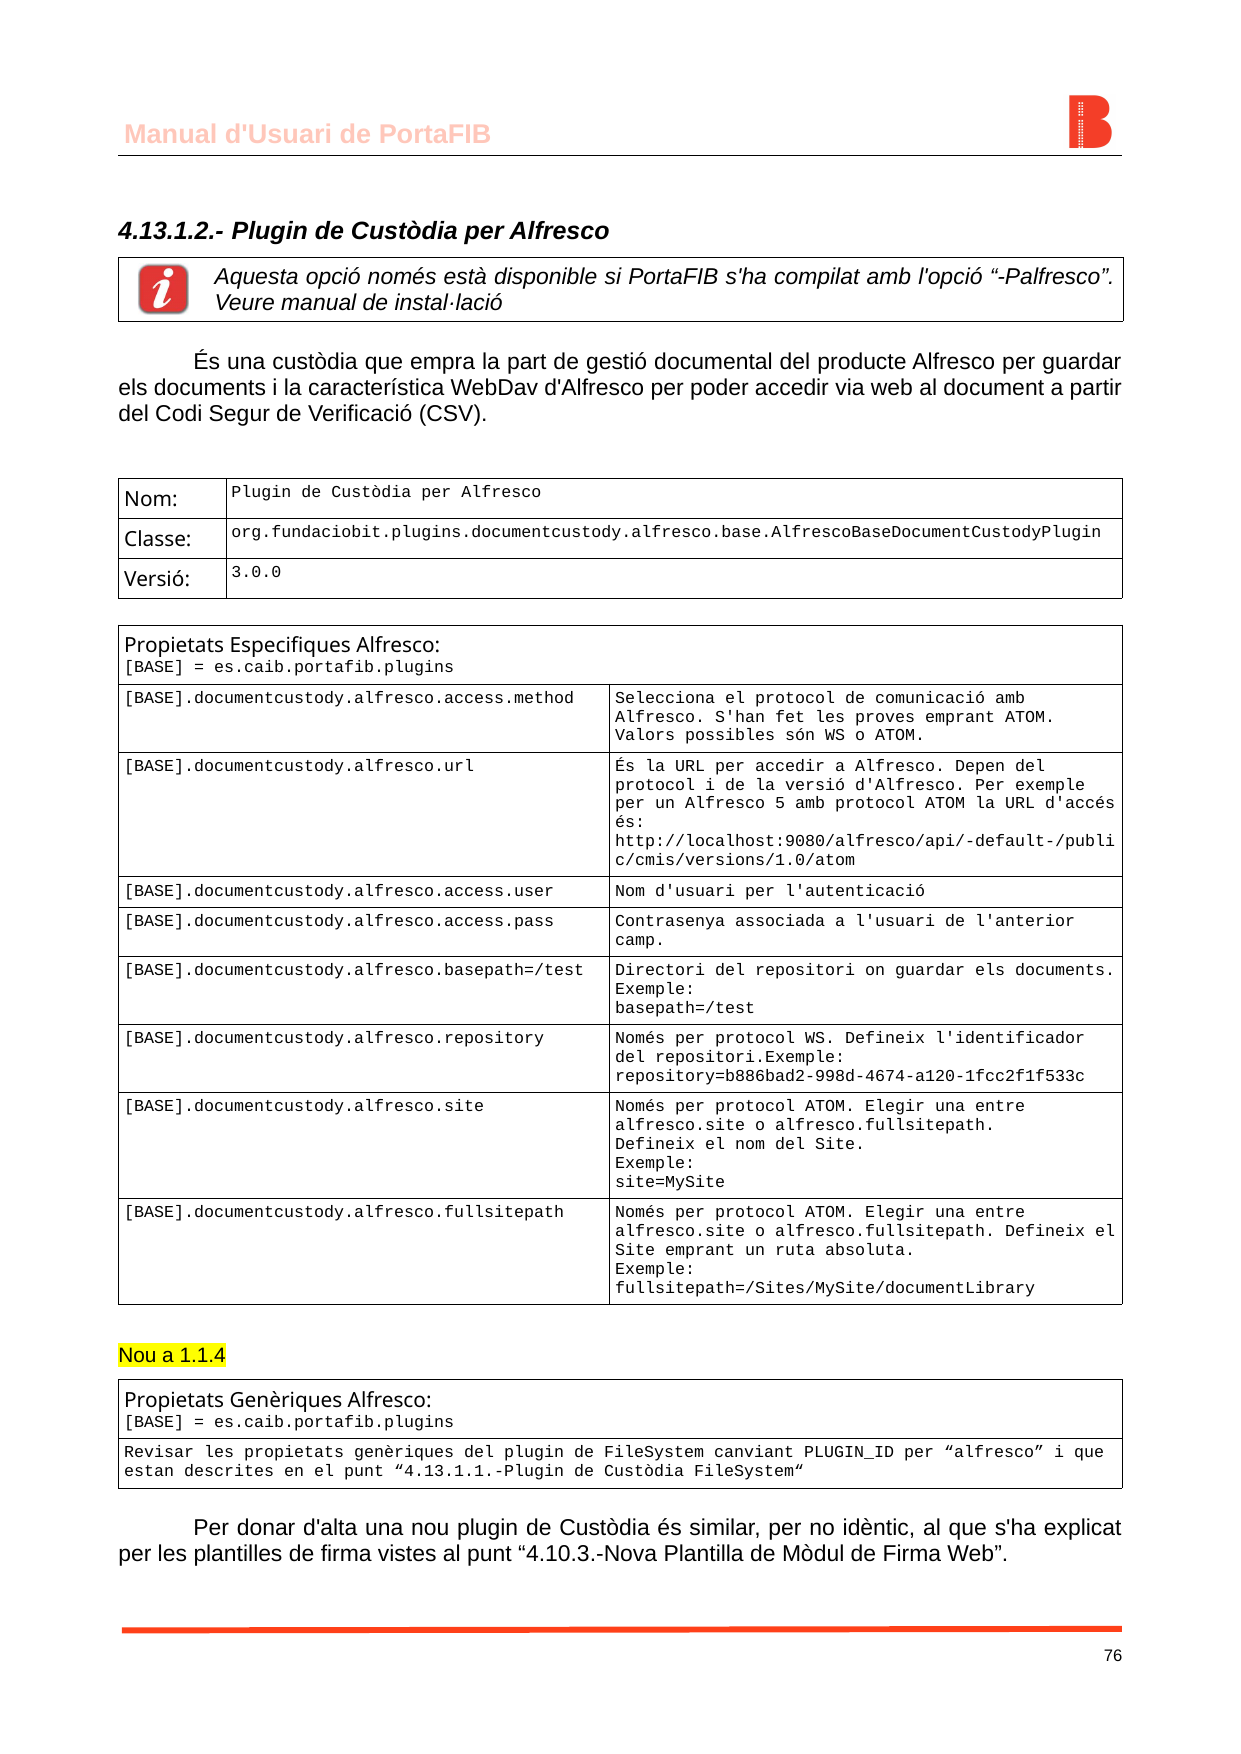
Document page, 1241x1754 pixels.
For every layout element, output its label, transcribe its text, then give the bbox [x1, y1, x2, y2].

table_cell [BASE].documentcustody.alfresco.basepath=/test [119, 957, 609, 1024]
table_cell Selecciona el protocol de comunicació amb Alfresco. S'han fet les proves emprant ATOM. Valors possibles són WS o ATOM. [610, 685, 1122, 752]
table_cell [BASE].documentcustody.alfresco.site [119, 1093, 609, 1198]
table_cell És la URL per accedir a Alfresco. Depen del protocol i de la versió d'Alfresco. Per exemple per un Alfresco 5 amb protocol ATOM la URL d'accés és: http://localhost:9080/alfresco/api/-default-/public/cmis/versions/1.0/atom [610, 753, 1122, 876]
table_cell Contrasenya associada a l'usuari de l'anterior camp. [610, 908, 1122, 956]
table_cell 3.0.0 [227, 559, 1122, 598]
table_cell Revisar les propietats genèriques del plugin de FileSystem canviant PLUGIN_ID per “alfresco” i que estan descrites en el punt “4.13.1.1.-Plugin de Custòdia FileSystem“ [119, 1439, 1122, 1487]
table_cell Versió: [119, 559, 226, 598]
table_cell [BASE].documentcustody.alfresco.url [119, 753, 609, 876]
table_header [119, 258, 209, 321]
table_header Propietats Genèriques Alfresco: [BASE] = es.caib.portafib.plugins [119, 1380, 1122, 1438]
table_cell [BASE].documentcustody.alfresco.repository [119, 1025, 609, 1092]
table_cell Només per protocol WS. Defineix l'identificador del repositori.Exemple: repository=b886bad2-998d-4674-a120-1fcc2f1f533c [610, 1025, 1122, 1092]
table_cell org.fundaciobit.plugins.documentcustody.alfresco.base.AlfrescoBaseDocumentCustodyPlugin [227, 519, 1122, 558]
table_cell Només per protocol ATOM. Elegir una entre alfresco.site o alfresco.fullsitepath. Defineix el Site emprant un ruta absoluta. Exemple: fullsitepath=/Sites/MySite/documentLibrary [610, 1199, 1122, 1304]
text Nou a 1.1.4 [118, 1343, 1122, 1367]
table_header Aquesta opció només està disponible si PortaFIB s'ha compilat amb l'opció “-Palfresco”. Veure manual de instal·lació [209, 258, 1123, 321]
picture [137, 263, 189, 315]
table_header Propietats Especifiques Alfresco: [BASE] = es.caib.portafib.plugins [119, 626, 1122, 683]
table_cell [BASE].documentcustody.alfresco.access.method [119, 685, 609, 752]
table_cell [BASE].documentcustody.alfresco.fullsitepath [119, 1199, 609, 1304]
subtitle Plugin de Custòdia per Alfresco [118, 216, 1122, 244]
table_header Nom: [119, 479, 226, 518]
table_cell Directori del repositori on guardar els documents. Exemple: basepath=/test [610, 957, 1122, 1024]
picture [1063, 94, 1117, 150]
table_cell Classe: [119, 519, 226, 558]
table_cell Nom d'usuari per l'autenticació [610, 877, 1122, 907]
table_cell [BASE].documentcustody.alfresco.access.pass [119, 908, 609, 956]
text És una custòdia que empra la part de gestió documental del producte Alfresco per guardar els documents i la característica WebDav d'Alfresco per poder accedir via web al document a partir del Codi Segur de Verificació (CSV). [118, 348, 1122, 427]
table_cell [BASE].documentcustody.alfresco.access.user [119, 877, 609, 907]
text Per donar d'alta una nou plugin de Custòdia és similar, per no idèntic, al que s'ha explicat per les plantilles de firma vistes al punt “4.10.3.-Nova Plantilla de Mòdul de Firma Web”. [118, 1514, 1122, 1567]
table_cell Només per protocol ATOM. Elegir una entre alfresco.site o alfresco.fullsitepath. Defineix el nom del Site. Exemple: site=MySite [610, 1093, 1122, 1198]
table_header Plugin de Custòdia per Alfresco [227, 479, 1122, 518]
